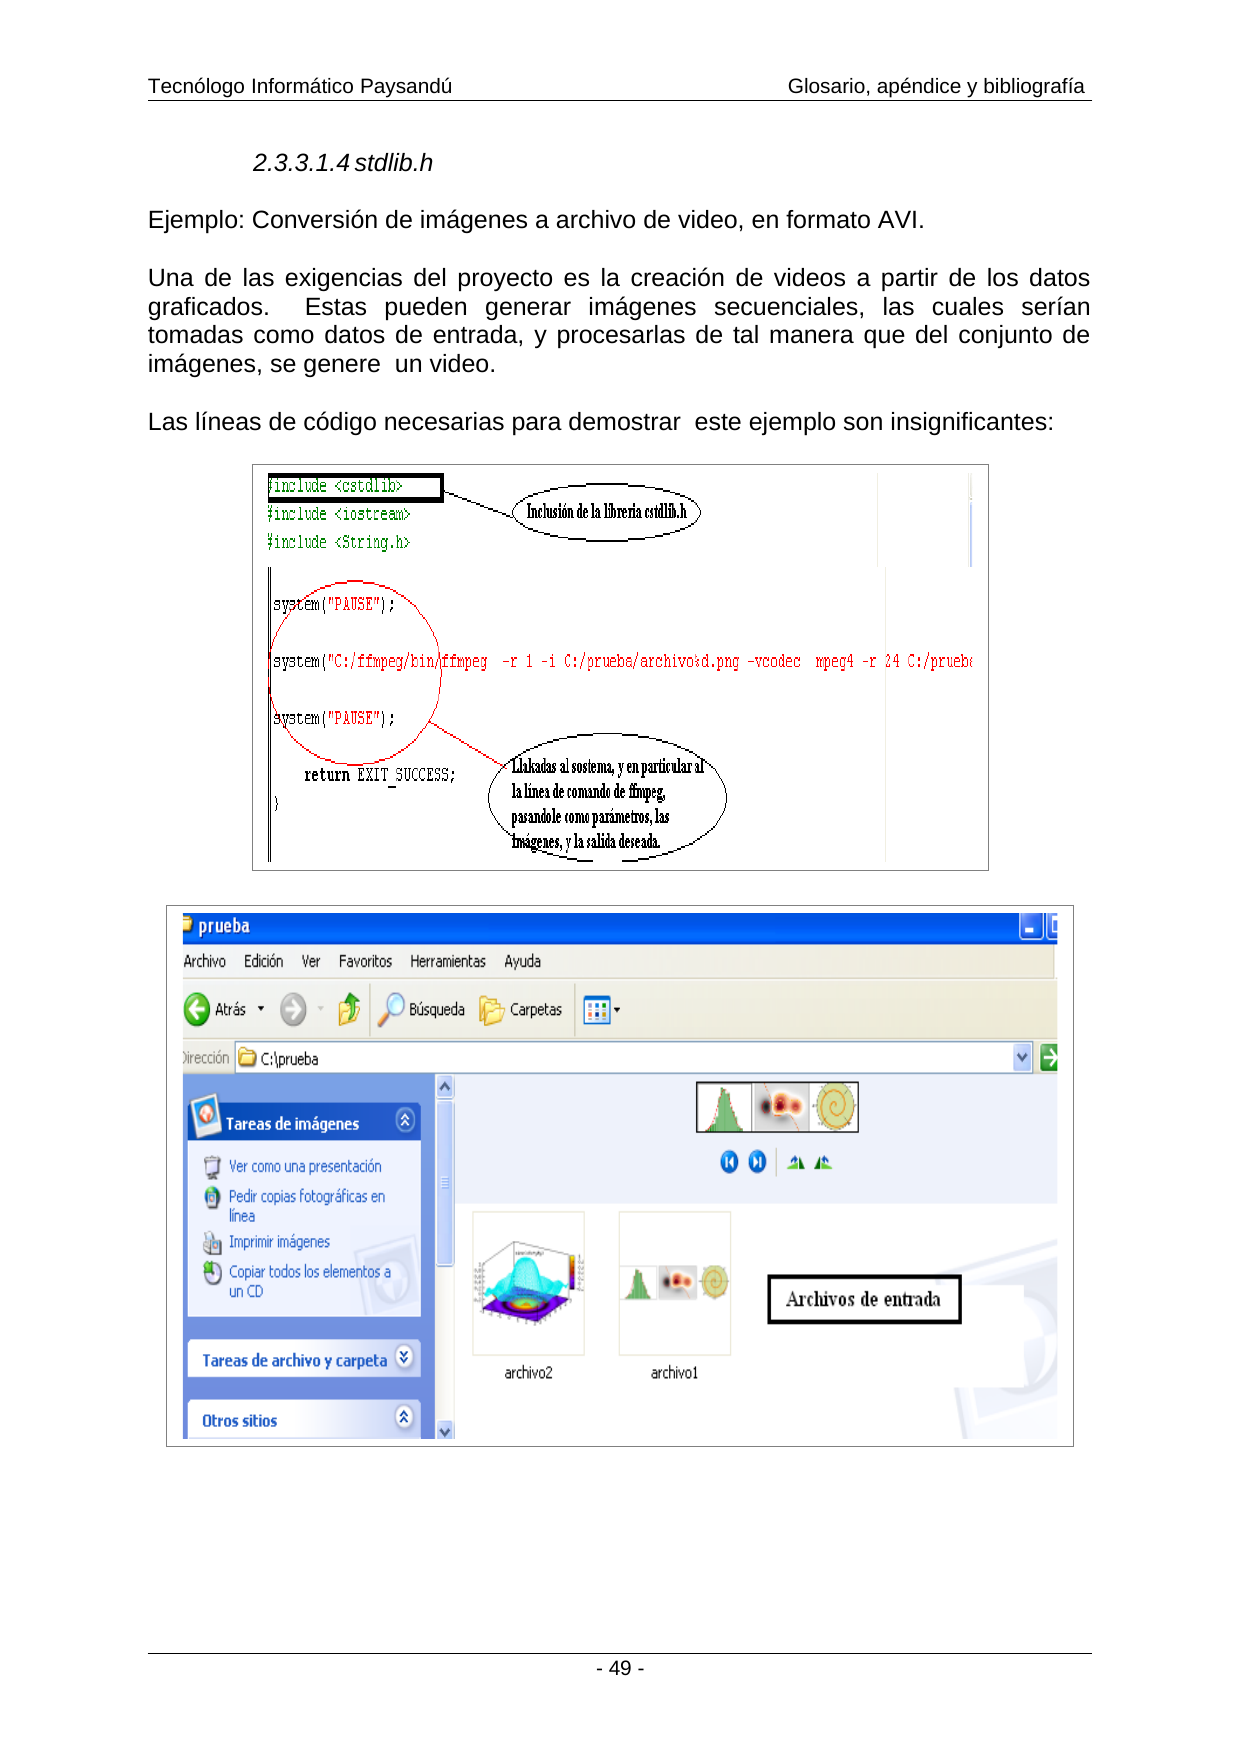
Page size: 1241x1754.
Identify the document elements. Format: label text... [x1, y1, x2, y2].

picture [182, 913, 1058, 1439]
text Una de las exigencias del proyecto es la creación de videos a partir de los datos graficados. Estas pueden generar imágenes secuenciales, las cuales serían tomadas como datos de entrada, y procesarlas de tal manera que del conjunto de imágenes, se genere un video. [148, 263, 1092, 378]
text Las líneas de código necesarias para demostrar este ejemplo son insignificantes: [148, 406, 1092, 435]
subtitle stdlib.h [253, 148, 1092, 176]
picture [268, 473, 973, 862]
text Ejemplo: Conversión de imágenes a archivo de video, en formato AVI. [148, 205, 1092, 234]
